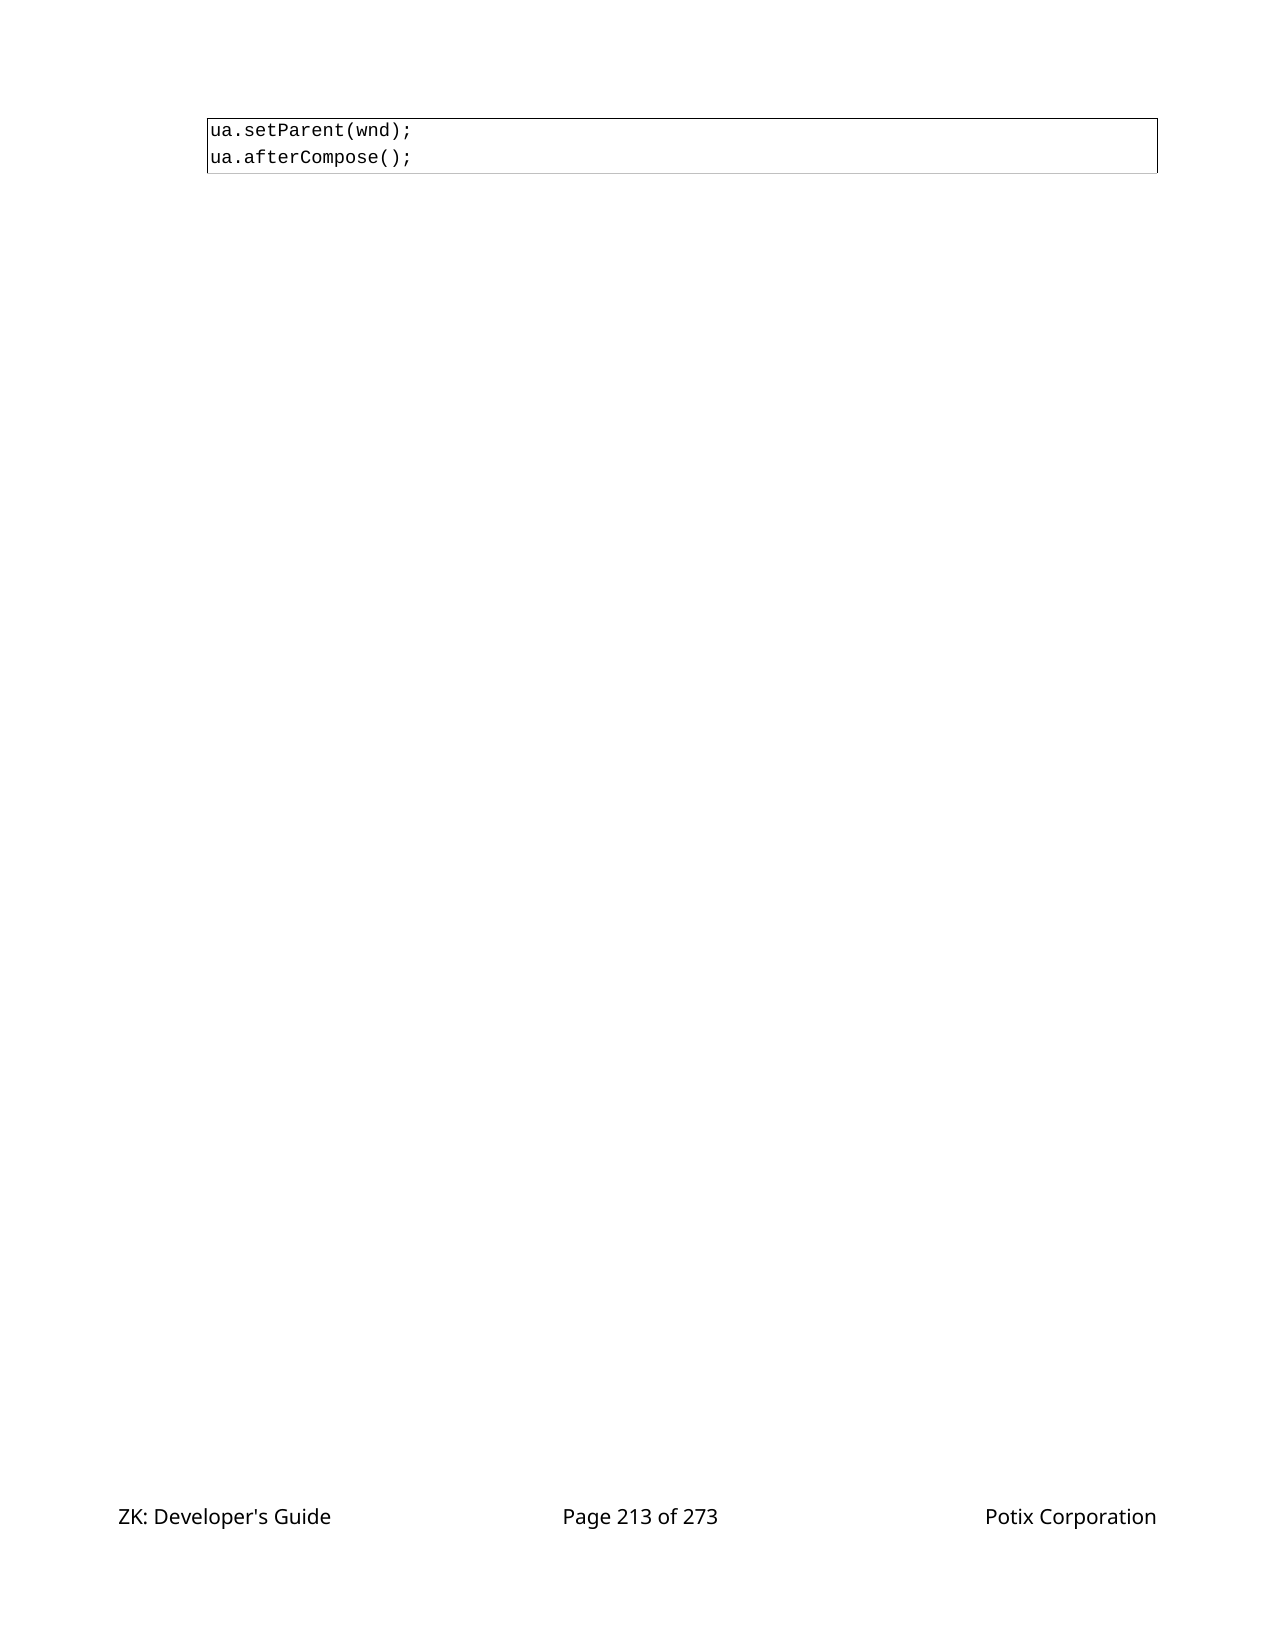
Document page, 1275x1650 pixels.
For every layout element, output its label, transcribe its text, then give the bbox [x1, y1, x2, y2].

text ua.setParent(wnd); [208, 119, 1157, 142]
text ua.afterCompose(); [208, 145, 1157, 173]
